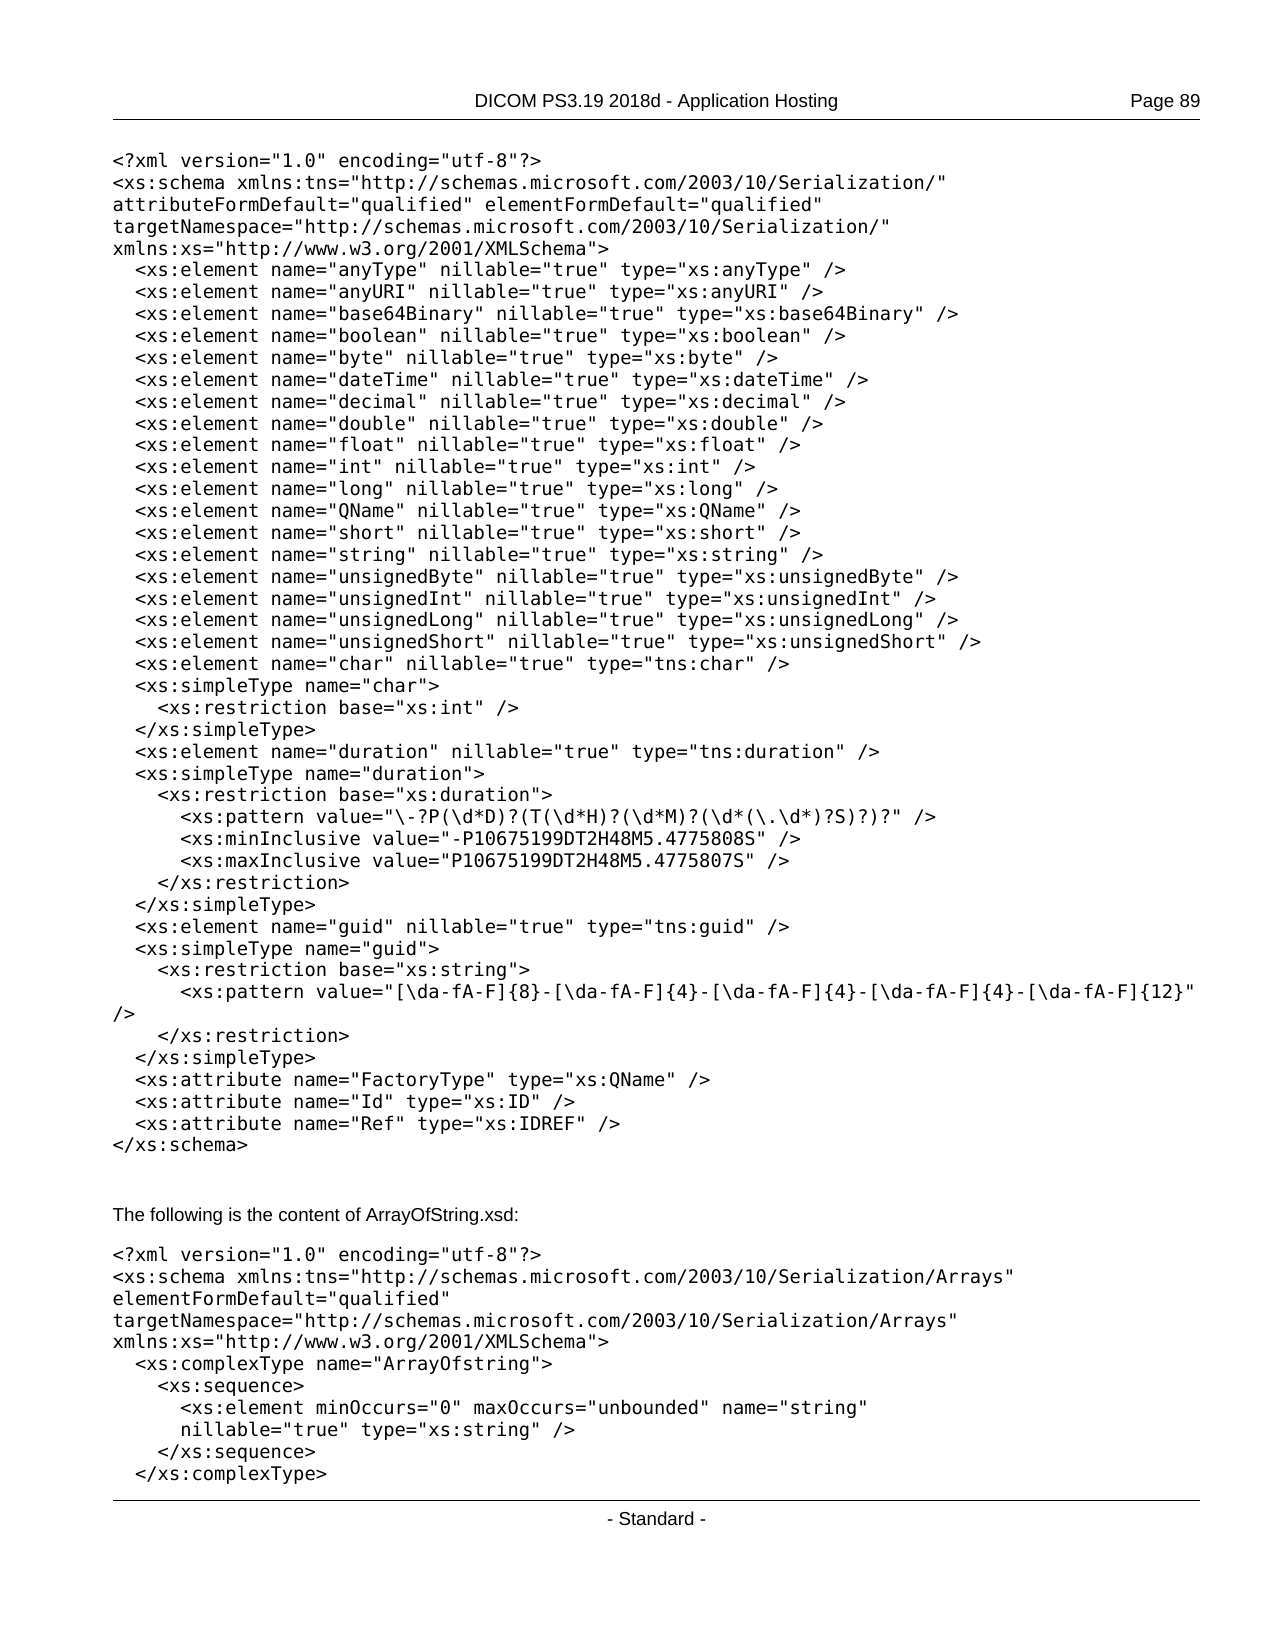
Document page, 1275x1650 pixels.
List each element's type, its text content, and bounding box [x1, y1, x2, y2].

text <?xml version="1.0" encoding="utf-8"?> <xs:schema xmlns:tns="http://schemas.microsoft.com/2003/10/Serialization/Arrays" elementFormDefault="qualified" targetNamespace="http://schemas.microsoft.com/2003/10/Serialization/Arrays" xmlns:xs="http://www.w3.org/2001/XMLSchema"> <xs:complexType name="ArrayOfstring"> <xs:sequence> <xs:element minOccurs="0" maxOccurs="unbounded" name="string" nillable="true" type="xs:string" /> </xs:sequence> </xs:complexType> [112, 1244, 1200, 1485]
text <?xml version="1.0" encoding="utf-8"?> <xs:schema xmlns:tns="http://schemas.microsoft.com/2003/10/Serialization/" attributeFormDefault="qualified" elementFormDefault="qualified" targetNamespace="http://schemas.microsoft.com/2003/10/Serialization/" xmlns:xs="http://www.w3.org/2001/XMLSchema"> <xs:element name="anyType" nillable="true" type="xs:anyType" /> <xs:element name="anyURI" nillable="true" type="xs:anyURI" /> <xs:element name="base64Binary" nillable="true" type="xs:base64Binary" /> <xs:element name="boolean" nillable="true" type="xs:boolean" /> <xs:element name="byte" nillable="true" type="xs:byte" /> <xs:element name="dateTime" nillable="true" type="xs:dateTime" /> <xs:element name="decimal" nillable="true" type="xs:decimal" /> <xs:element name="double" nillable="true" type="xs:double" /> <xs:element name="float" nillable="true" type="xs:float" /> <xs:element name="int" nillable="true" type="xs:int" /> <xs:element name="long" nillable="true" type="xs:long" /> <xs:element name="QName" nillable="true" type="xs:QName" /> <xs:element name="short" nillable="true" type="xs:short" /> <xs:element name="string" nillable="true" type="xs:string" /> <xs:element name="unsignedByte" nillable="true" type="xs:unsignedByte" /> <xs:element name="unsignedInt" nillable="true" type="xs:unsignedInt" /> <xs:element name="unsignedLong" nillable="true" type="xs:unsignedLong" /> <xs:element name="unsignedShort" nillable="true" type="xs:unsignedShort" /> <xs:element name="char" nillable="true" type="tns:char" /> <xs:simpleType name="char"> <xs:restriction base="xs:int" /> </xs:simpleType> <xs:element name="duration" nillable="true" type="tns:duration" /> <xs:simpleType name="duration"> <xs:restriction base="xs:duration"> <xs:pattern value="\-?P(\d*D)?(T(\d*H)?(\d*M)?(\d*(\.\d*)?S)?)?" /> <xs:minInclusive value="-P10675199DT2H48M5.4775808S" /> <xs:maxInclusive value="P10675199DT2H48M5.4775807S" /> </xs:restriction> </xs:simpleType> <xs:element name="guid" nillable="true" type="tns:guid" /> <xs:simpleType name="guid"> <xs:restriction base="xs:string"> <xs:pattern value="[\da-fA-F]{8}-[\da-fA-F]{4}-[\da-fA-F]{4}-[\da-fA-F]{4}-[\da-fA-F]{12}" /> </xs:restriction> </xs:simpleType> <xs:attribute name="FactoryType" type="xs:QName" /> <xs:attribute name="Id" type="xs:ID" /> <xs:attribute name="Ref" type="xs:IDREF" /> </xs:schema> [112, 150, 1200, 1185]
text The following is the content of ArrayOfString.xsd: [112, 1204, 1200, 1225]
